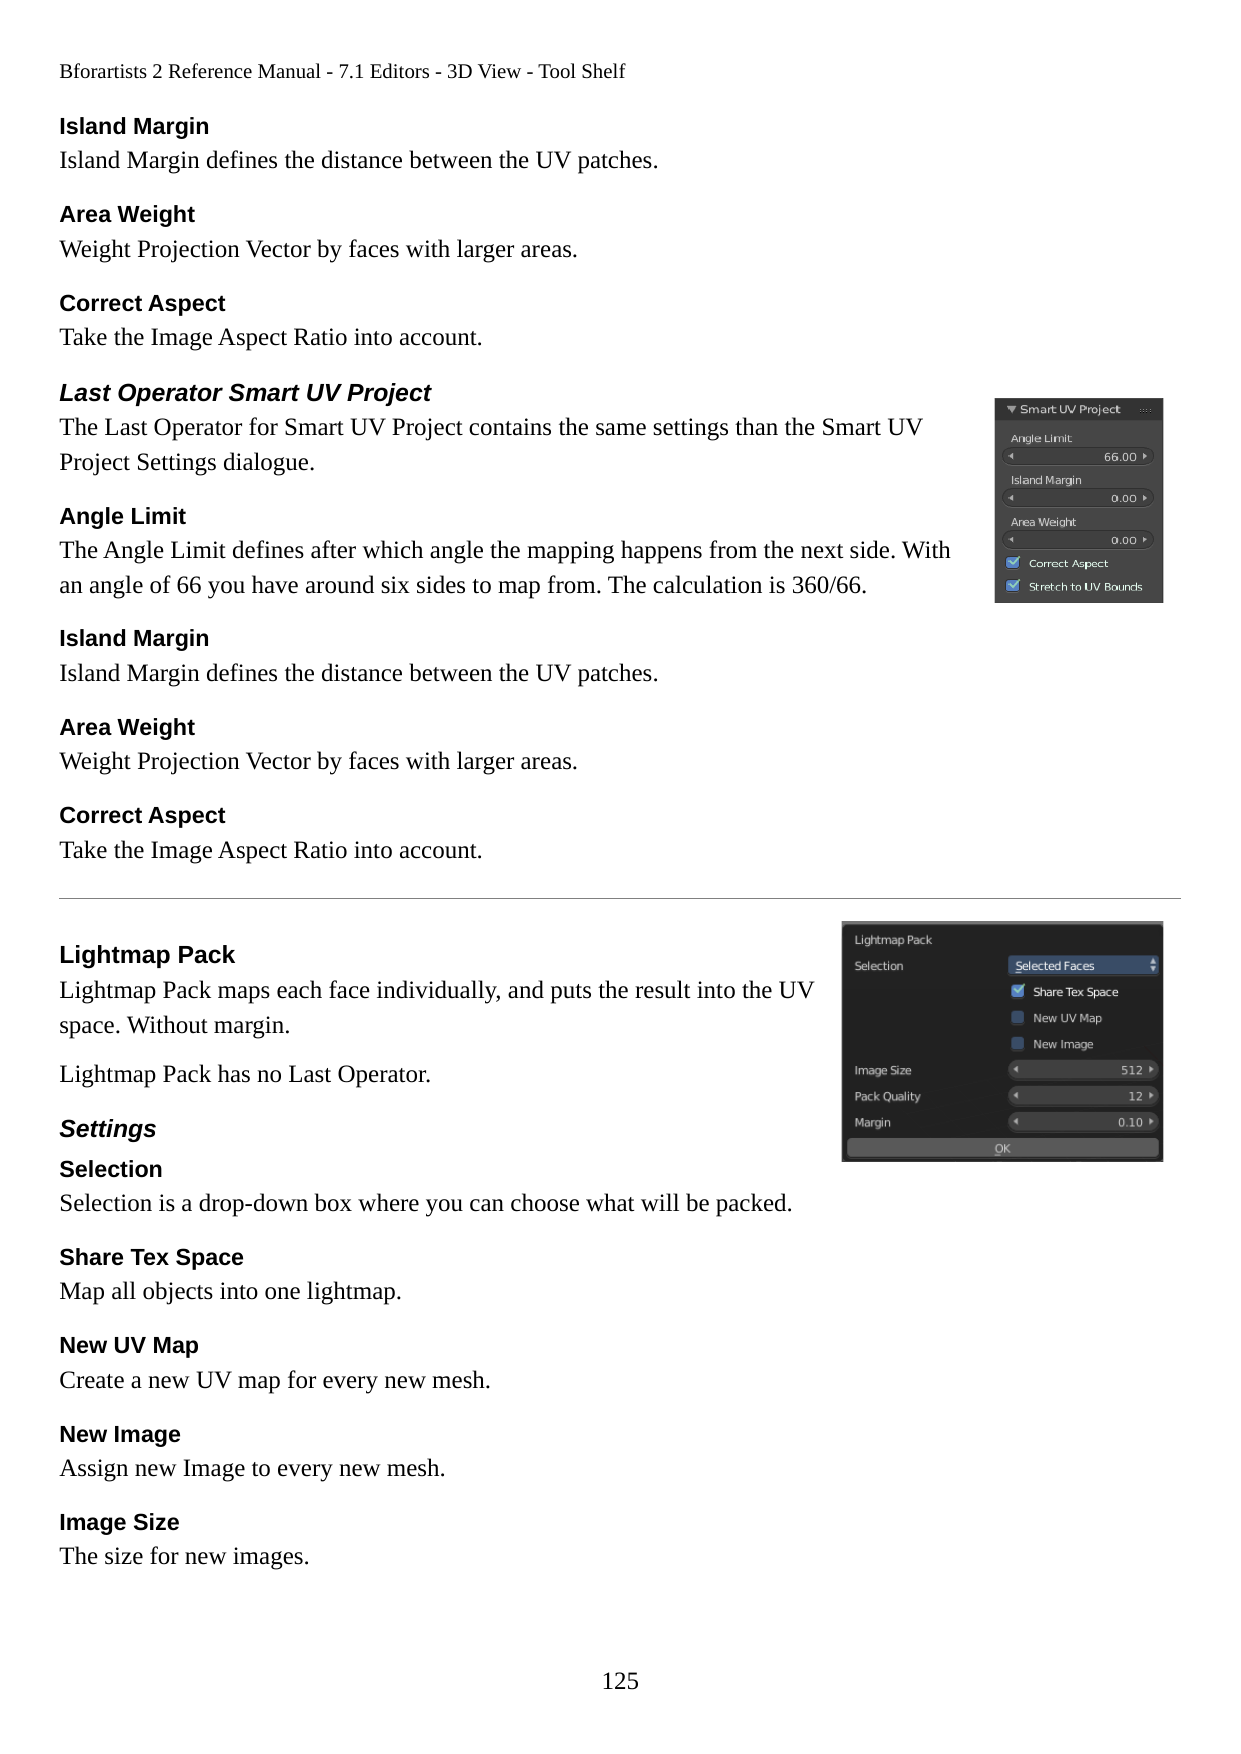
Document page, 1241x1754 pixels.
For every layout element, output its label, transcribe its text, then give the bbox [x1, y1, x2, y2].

subtitle Last Operator Smart UV Project [59, 378, 1181, 406]
subtitle Image Size [59, 1508, 1181, 1535]
text Create a new UV map for every new mesh. [59, 1365, 1181, 1393]
subtitle Settings [59, 1114, 841, 1143]
subtitle Correct Aspect [59, 802, 1181, 828]
subtitle Correct Aspect [59, 289, 1181, 316]
subtitle Area Weight [59, 713, 1181, 740]
text Lightmap Pack maps each face individually, and puts the result into the UV space. Without margin. [59, 975, 841, 1038]
text Selection is a drop-down box where you can choose what will be packed. [59, 1188, 1181, 1217]
text The Last Operator for Smart UV Project contains the same settings than the Smart UV Project Settings dialogue. [59, 412, 994, 476]
text Take the Image Aspect Ratio into account. [59, 835, 1181, 863]
subtitle Area Weight [59, 201, 1181, 228]
subtitle Share Tex Space [59, 1243, 1181, 1270]
text Island Margin defines the distance between the UV patches. [59, 146, 1181, 174]
subtitle Selection [59, 1155, 1181, 1182]
subtitle [1164, 940, 1181, 969]
text The Angle Limit defines after which angle the mapping happens from the next side. With an angle of 66 you have around six sides to map from. The calculation is 360/66. [59, 535, 994, 598]
subtitle Island Margin [59, 113, 1181, 139]
picture [841, 921, 1164, 1162]
text Island Margin defines the distance between the UV patches. [59, 658, 1181, 687]
text Weight Projection Vector by faces with larger areas. [59, 746, 1181, 775]
text Assign new Image to every new mesh. [59, 1453, 1181, 1482]
subtitle Lightmap Pack [59, 940, 841, 969]
subtitle [1164, 502, 1181, 529]
text Weight Projection Vector by faces with larger areas. [59, 234, 1181, 263]
picture [994, 398, 1164, 603]
subtitle Island Margin [59, 625, 1181, 652]
subtitle Angle Limit [59, 502, 994, 529]
text Take the Image Aspect Ratio into account. [59, 322, 1181, 351]
subtitle New UV Map [59, 1332, 1181, 1358]
subtitle [1164, 1114, 1181, 1143]
text Map all objects into one lightmap. [59, 1276, 1181, 1305]
subtitle New Image [59, 1420, 1181, 1447]
text The size for new images. [59, 1541, 1181, 1570]
text Lightmap Pack has no Last Operator. [59, 1059, 841, 1087]
